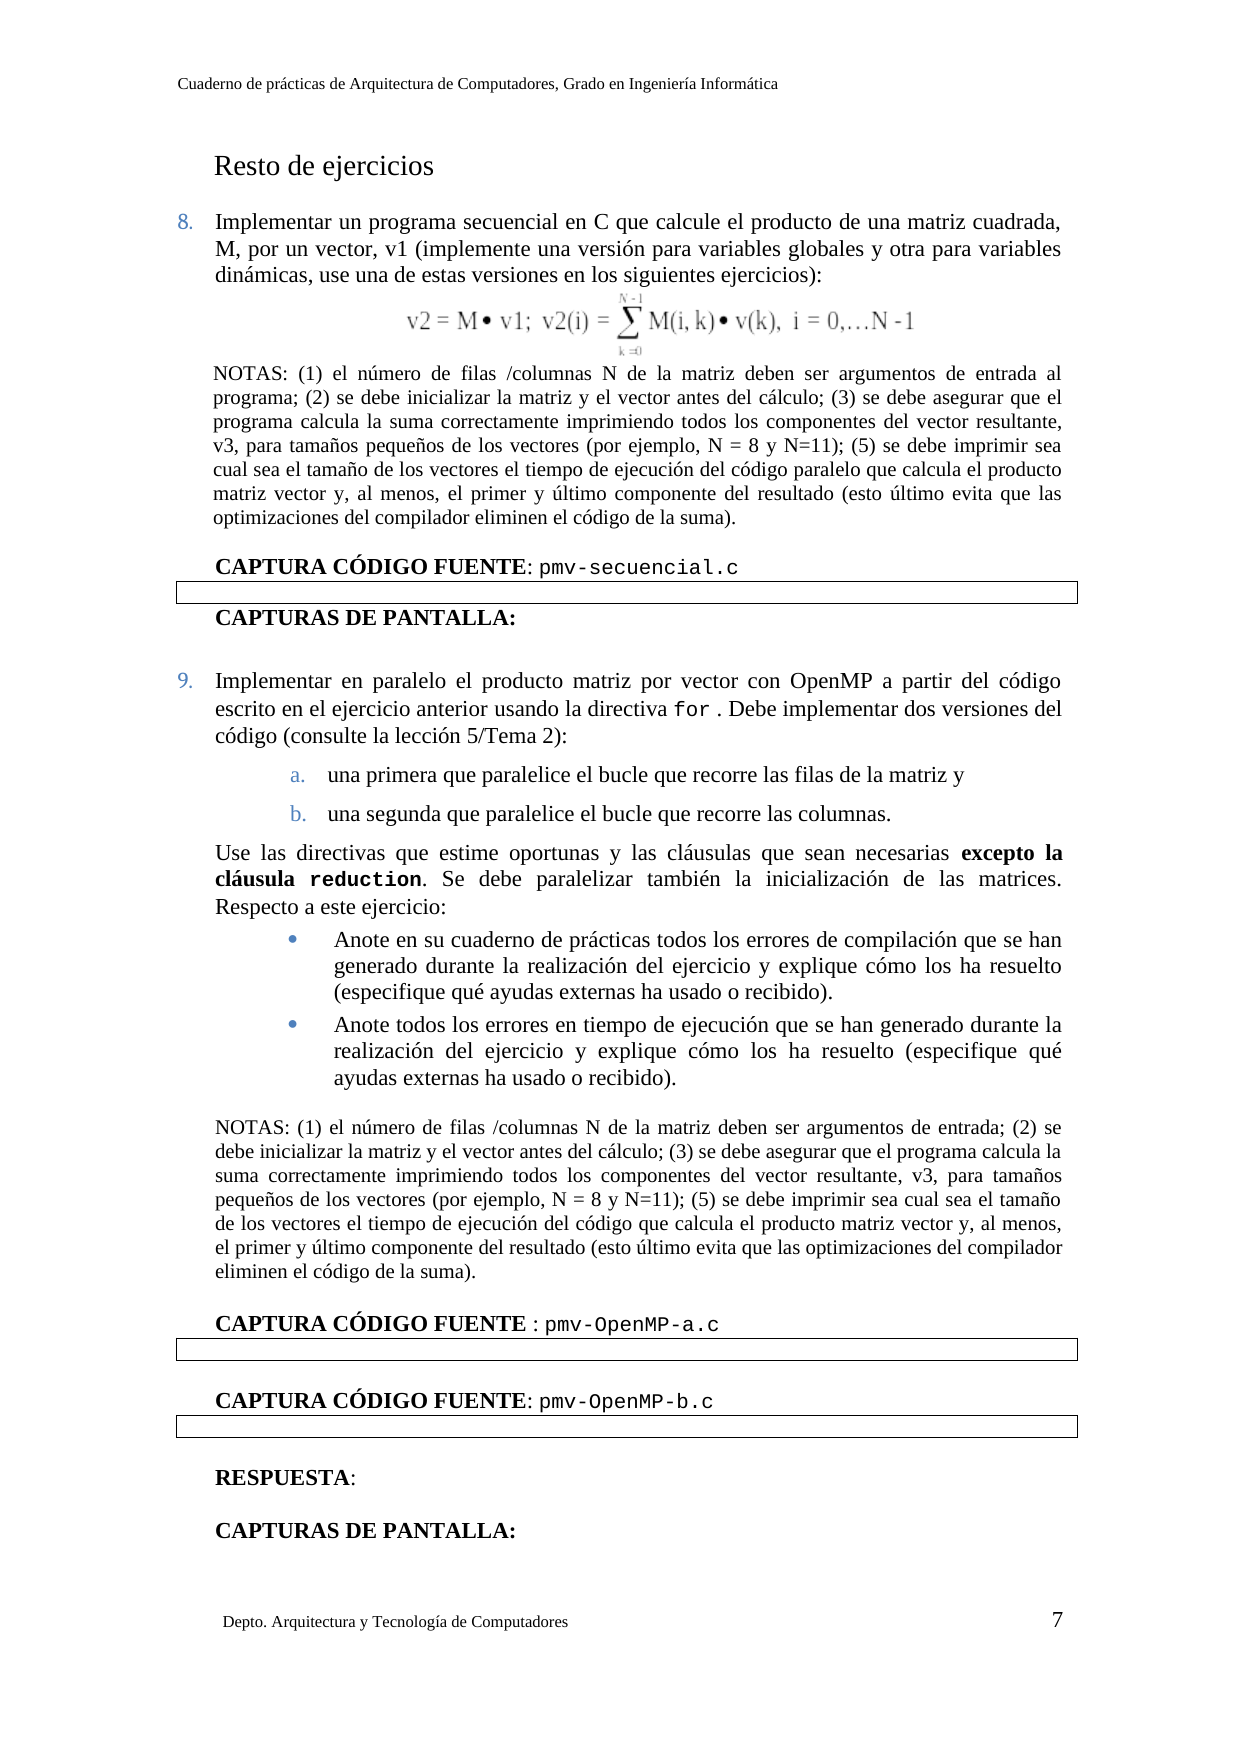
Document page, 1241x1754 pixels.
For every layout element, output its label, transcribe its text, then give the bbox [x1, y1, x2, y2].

text CAPTURA CÓDIGO FUENTE: pmv-OpenMP-b.c [215, 1387, 1063, 1415]
subtitle Resto de ejercicios [177, 148, 1063, 181]
text CAPTURA CÓDIGO FUENTE: pmv-secuencial.c [215, 553, 1063, 581]
list Anote todos los errores en tiempo de ejecución que se han generado durante la realización del ejercicio y explique cómo los ha resuelto (especifique qué ayudas externas ha usado o recibido). [288, 1011, 1063, 1090]
table_header [177, 1339, 1077, 1360]
list Anote en su cuaderno de prácticas todos los errores de compilación que se han generado durante la realización del ejercicio y explique cómo los ha resuelto (especifique qué ayudas externas ha usado o recibido). [288, 926, 1063, 1005]
text RESPUESTA: [215, 1464, 1063, 1491]
text CAPTURAS DE PANTALLA: [215, 1517, 1063, 1543]
list una primera que paralelice el bucle que recorre las filas de la matriz y [290, 761, 1063, 788]
list Use las directivas que estime oportunas y las cláusulas que sean necesarias excepto la cláusula reduction. Se debe paralelizar también la inicialización de las matrices. Respecto a este ejercicio: [215, 839, 1063, 919]
text CAPTURAS DE PANTALLA: [215, 604, 1063, 630]
text CAPTURA CÓDIGO FUENTE : pmv-OpenMP-a.c [215, 1310, 1063, 1337]
list NOTAS: (1) el número de filas /columnas N de la matriz deben ser argumentos de entrada; (2) se debe inicializar la matriz y el vector antes del cálculo; (3) se debe asegurar que el programa calcula la suma correctamente imprimiendo todos los componentes del vector resultante, v3, para tamaños pequeños de los vectores (por ejemplo, N = 8 y N=11); (5) se debe imprimir sea cual sea el tamaño de los vectores el tiempo de ejecución del código que calcula el producto matriz vector y, al menos, el primer y último componente del resultado (esto último evita que las optimizaciones del compilador eliminen el código de la suma). [215, 1115, 1063, 1283]
list Implementar un programa secuencial en C que calcule el producto de una matriz cuadrada, M, por un vector, v1 (implemente una versión para variables globales y otra para variables dinámicas, use una de estas versiones en los siguientes ejercicios): [177, 208, 1063, 288]
list una segunda que paralelice el bucle que recorre las columnas. [290, 800, 1063, 827]
table_header [177, 582, 1077, 603]
table_header [177, 1416, 1077, 1437]
text NOTAS: (1) el número de filas /columnas N de la matriz deben ser argumentos de entrada al programa; (2) se debe inicializar la matriz y el vector antes del cálculo; (3) se debe asegurar que el programa calcula la suma correctamente imprimiendo todos los componentes del vector resultante, v3, para tamaños pequeños de los vectores (por ejemplo, N = 8 y N=11); (5) se debe imprimir sea cual sea el tamaño de los vectores el tiempo de ejecución del código paralelo que calcula el producto matriz vector y, al menos, el primer y último componente del resultado (esto último evita que las optimizaciones del compilador eliminen el código de la suma). [213, 361, 1063, 529]
list Implementar en paralelo el producto matriz por vector con OpenMP a partir del código escrito en el ejercicio anterior usando la directiva for . Debe implementar dos versiones del código (consulte la lección 5/Tema 2): [177, 667, 1063, 749]
